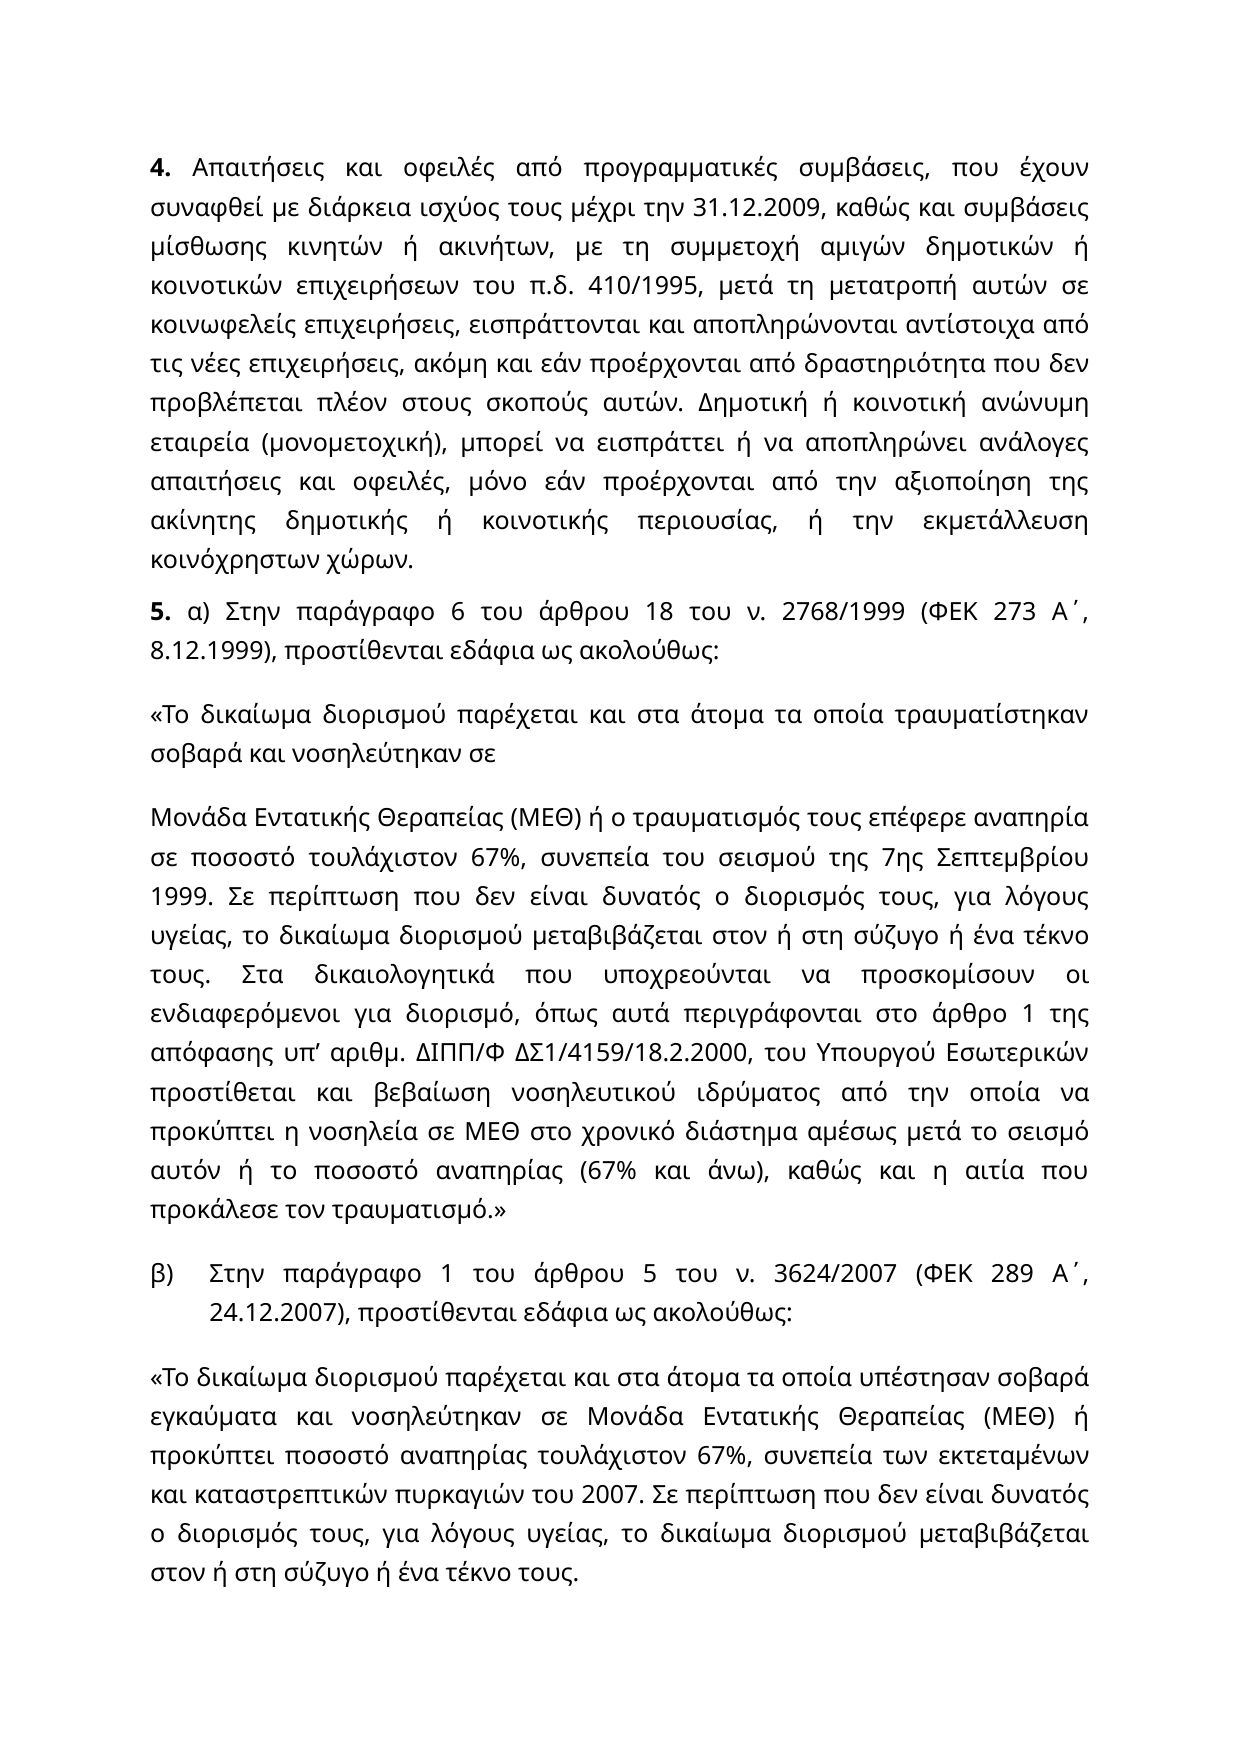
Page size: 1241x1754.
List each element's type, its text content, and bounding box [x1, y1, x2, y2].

text 5. α) Στην παράγραφο 6 του άρθρου 18 του ν. 2768/1999 (ΦΕΚ 273 Α΄, 8.12.1999), προστίθενται εδάφια ως ακολούθως: [150, 593, 1090, 667]
text «Το δικαίωμα διορισμού παρέχεται και στα άτομα τα οποία τραυματίστηκαν σοβαρά και νοσηλεύτηκαν σε [150, 697, 1090, 770]
text «Το δικαίωμα διορισμού παρέχεται και στα άτομα τα οποία υπέστησαν σοβαρά εγκαύματα και νοσηλεύτηκαν σε Μονάδα Εντατικής Θεραπείας (ΜΕΘ) ή προκύπτει ποσοστό αναπηρίας τουλάχιστον 67%, συνεπεία των εκτεταμένων και καταστρεπτικών πυρκαγιών του 2007. Σε περίπτωση που δεν είναι δυνατός ο διορισμός τους, για λόγους υγείας, το δικαίωμα διορισμού μεταβιβάζεται στον ή στη σύζυγο ή ένα τέκνο τους. [150, 1359, 1090, 1589]
text 4. Απαιτήσεις και οφειλές από προγραμματικές συμβάσεις, που έχουν συναφθεί με διάρκεια ισχύος τους μέχρι την 31.12.2009, καθώς και συμβάσεις μίσθωσης κινητών ή ακινήτων, με τη συμμετοχή αμιγών δημοτικών ή κοινοτικών επιχειρήσεων του π.δ. 410/1995, μετά τη μετατροπή αυτών σε κοινωφελείς επιχειρήσεις, εισπράττονται και αποπληρώνονται αντίστοιχα από τις νέες επιχειρήσεις, ακόμη και εάν προέρχονται από δραστηριότητα που δεν προβλέπεται πλέον στους σκοπούς αυτών. Δημοτική ή κοινοτική ανώνυμη εταιρεία (μονομετοχική), μπορεί να εισπράττει ή να αποπληρώνει ανάλογες απαιτήσεις και οφειλές, μόνο εάν προέρχονται από την αξιοποίηση της ακίνητης δημοτικής ή κοινοτικής περιουσίας, ή την εκμετάλλευση κοινόχρηστων χώρων. [150, 150, 1090, 576]
list β) Στην παράγραφο 1 του άρθρου 5 του ν. 3624/2007 (ΦΕΚ 289 Α΄, 24.12.2007), προστίθενται εδάφια ως ακολούθως: [150, 1256, 1090, 1329]
text Μονάδα Εντατικής Θεραπείας (ΜΕΘ) ή ο τραυματισμός τους επέφερε αναπηρία σε ποσοστό τουλάχιστον 67%, συνεπεία του σεισμού της 7ης Σεπτεμβρίου 1999. Σε περίπτωση που δεν είναι δυνατός ο διορισμός τους, για λόγους υγείας, το δικαίωμα διορισμού μεταβιβάζεται στον ή στη σύζυγο ή ένα τέκνο τους. Στα δικαιολογητικά που υποχρεούνται να προσκομίσουν οι ενδιαφερόμενοι για διορισμό, όπως αυτά περιγράφονται στο άρθρο 1 της απόφασης υπ’ αριθμ. ΔΙΠΠ/Φ ΔΣ1/4159/18.2.2000, του Υπουργού Εσωτερικών προστίθεται και βεβαίωση νοσηλευτικού ιδρύματος από την οποία να προκύπτει η νοσηλεία σε ΜΕΘ στο χρονικό διάστημα αμέσως μετά το σεισμό αυτόν ή το ποσοστό αναπηρίας (67% και άνω), καθώς και η αιτία που προκάλεσε τον τραυματισμό.» [150, 800, 1090, 1226]
